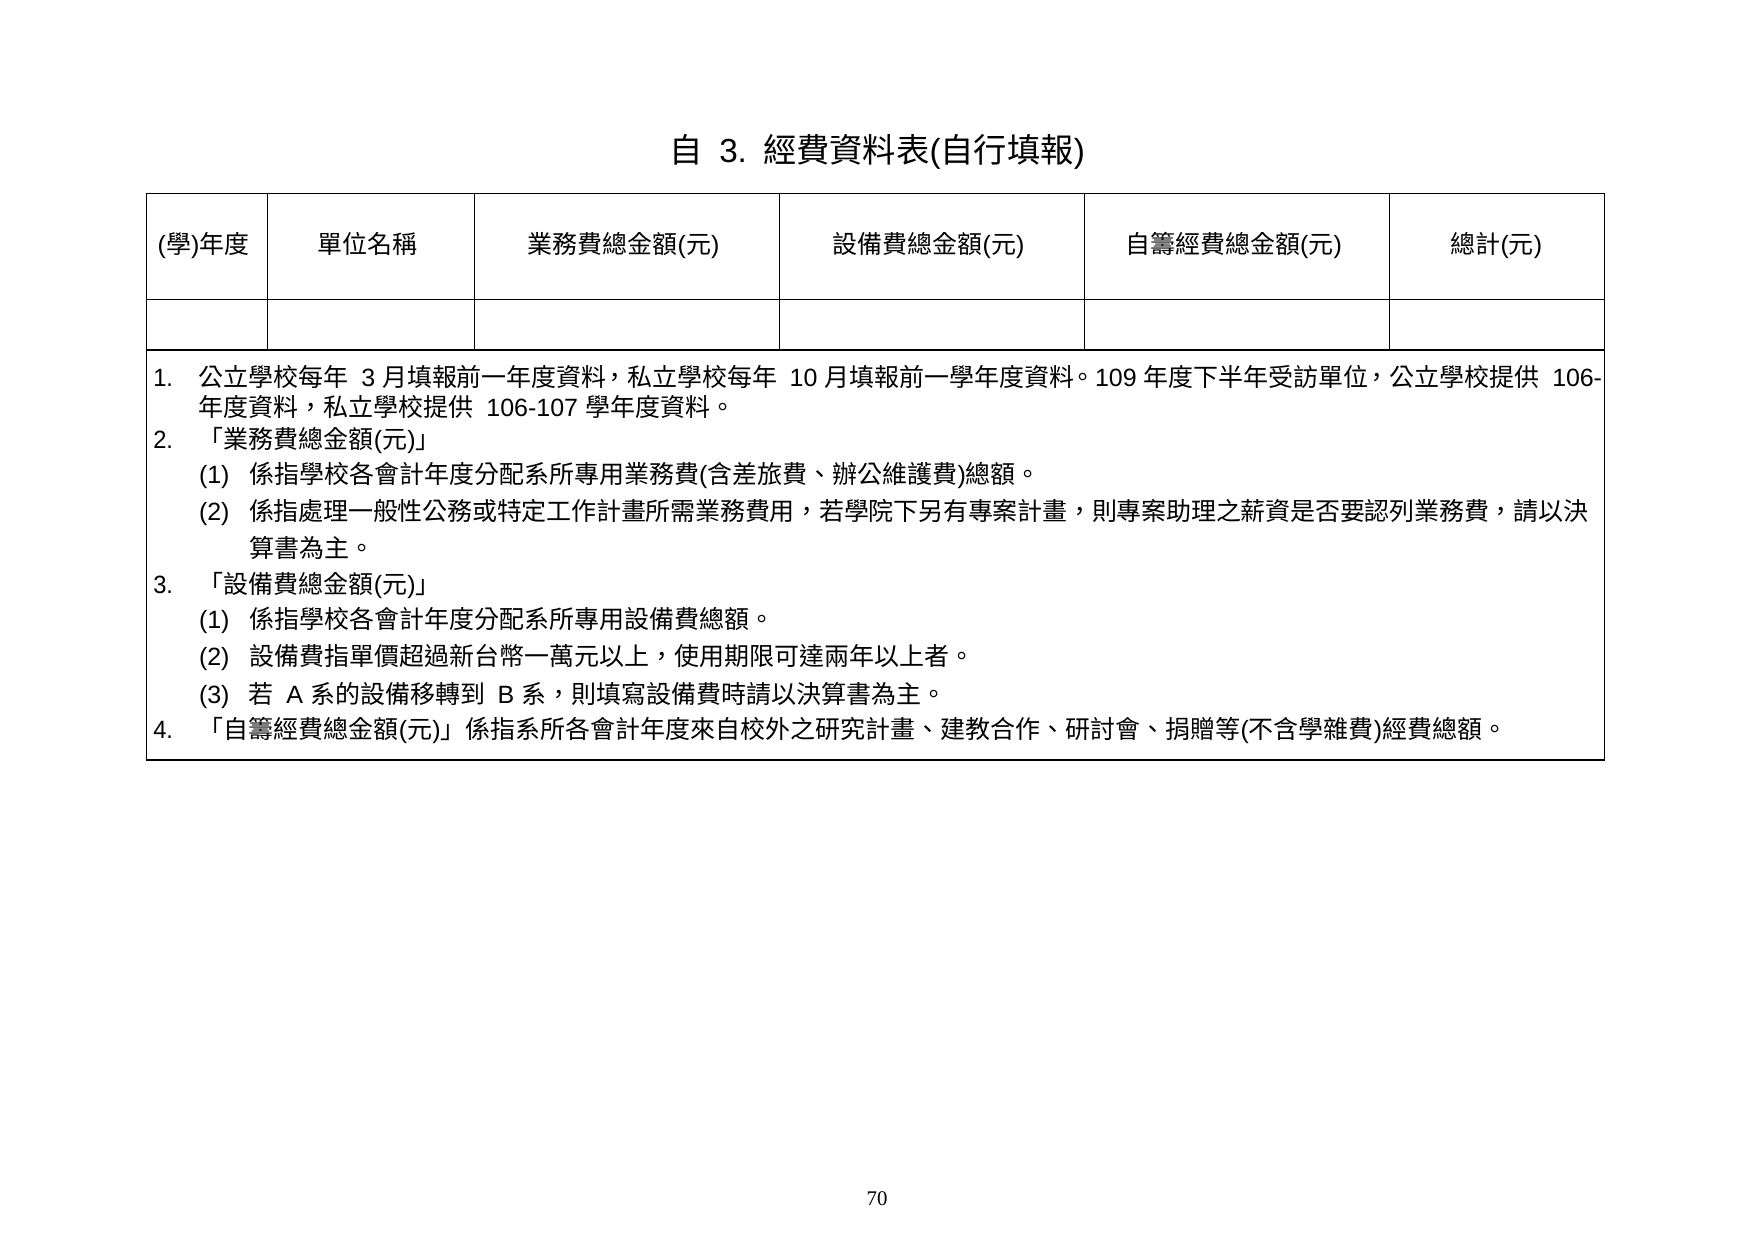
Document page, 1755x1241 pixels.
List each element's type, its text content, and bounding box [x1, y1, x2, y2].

table_cell 1. 公立學校每年 3 月填報前一年度資料，私立學校每年 10 月填報前一學年度資料。109 年度下半年受訪單位，公立學校提供 106-108 [147, 351, 1604, 393]
table_cell (1) 係指學校各會計年度分配系所專用業務費(含差旅費、辦公維護費)總額。 [147, 459, 1604, 495]
table_header 設備費總金額(元) [780, 194, 1084, 299]
table_cell (3) 若 A 系的設備移轉到 B 系，則填寫設備費時請以決算書為主。 [147, 678, 1604, 714]
table_cell 3. 「設備費總金額(元)」 [147, 569, 1604, 604]
table_header 單位名稱 [268, 194, 474, 299]
table_cell (2) 設備費指單價超過新台幣一萬元以上，使用期限可達兩年以上者。 [147, 640, 1604, 678]
table_cell [780, 300, 1084, 349]
table_cell [1085, 300, 1389, 349]
table_header 總計(元) [1390, 194, 1604, 299]
table_cell 2. 「業務費總金額(元)」 [147, 425, 1604, 459]
table_cell 算書為主。 [147, 533, 1604, 569]
table_cell (1) 係指學校各會計年度分配系所專用設備費總額。 [147, 604, 1604, 640]
table_header 自籌經費總金額(元) [1085, 194, 1389, 299]
table_header 業務費總金額(元) [475, 194, 779, 299]
table_cell (2) 係指處理一般性公務或特定工作計畫所需業務費用，若學院下另有專案計畫，則專案助理之薪資是否要認列業務費，請以決 [147, 495, 1604, 533]
table_cell 4. 「自籌經費總金額(元)」係指系所各會計年度來自校外之研究計畫、建教合作、研討會、捐贈等(不含學雜費)經費總額。 [147, 714, 1604, 759]
table_cell [475, 300, 779, 349]
table_header (學)年度 [147, 194, 267, 299]
table_cell [147, 300, 267, 349]
table_cell 年度資料，私立學校提供 106-107 學年度資料。 [147, 393, 1604, 425]
table_cell [1390, 300, 1604, 349]
text 自 3. 經費資料表(自行填報) [137, 124, 1617, 172]
table_cell [268, 300, 474, 349]
